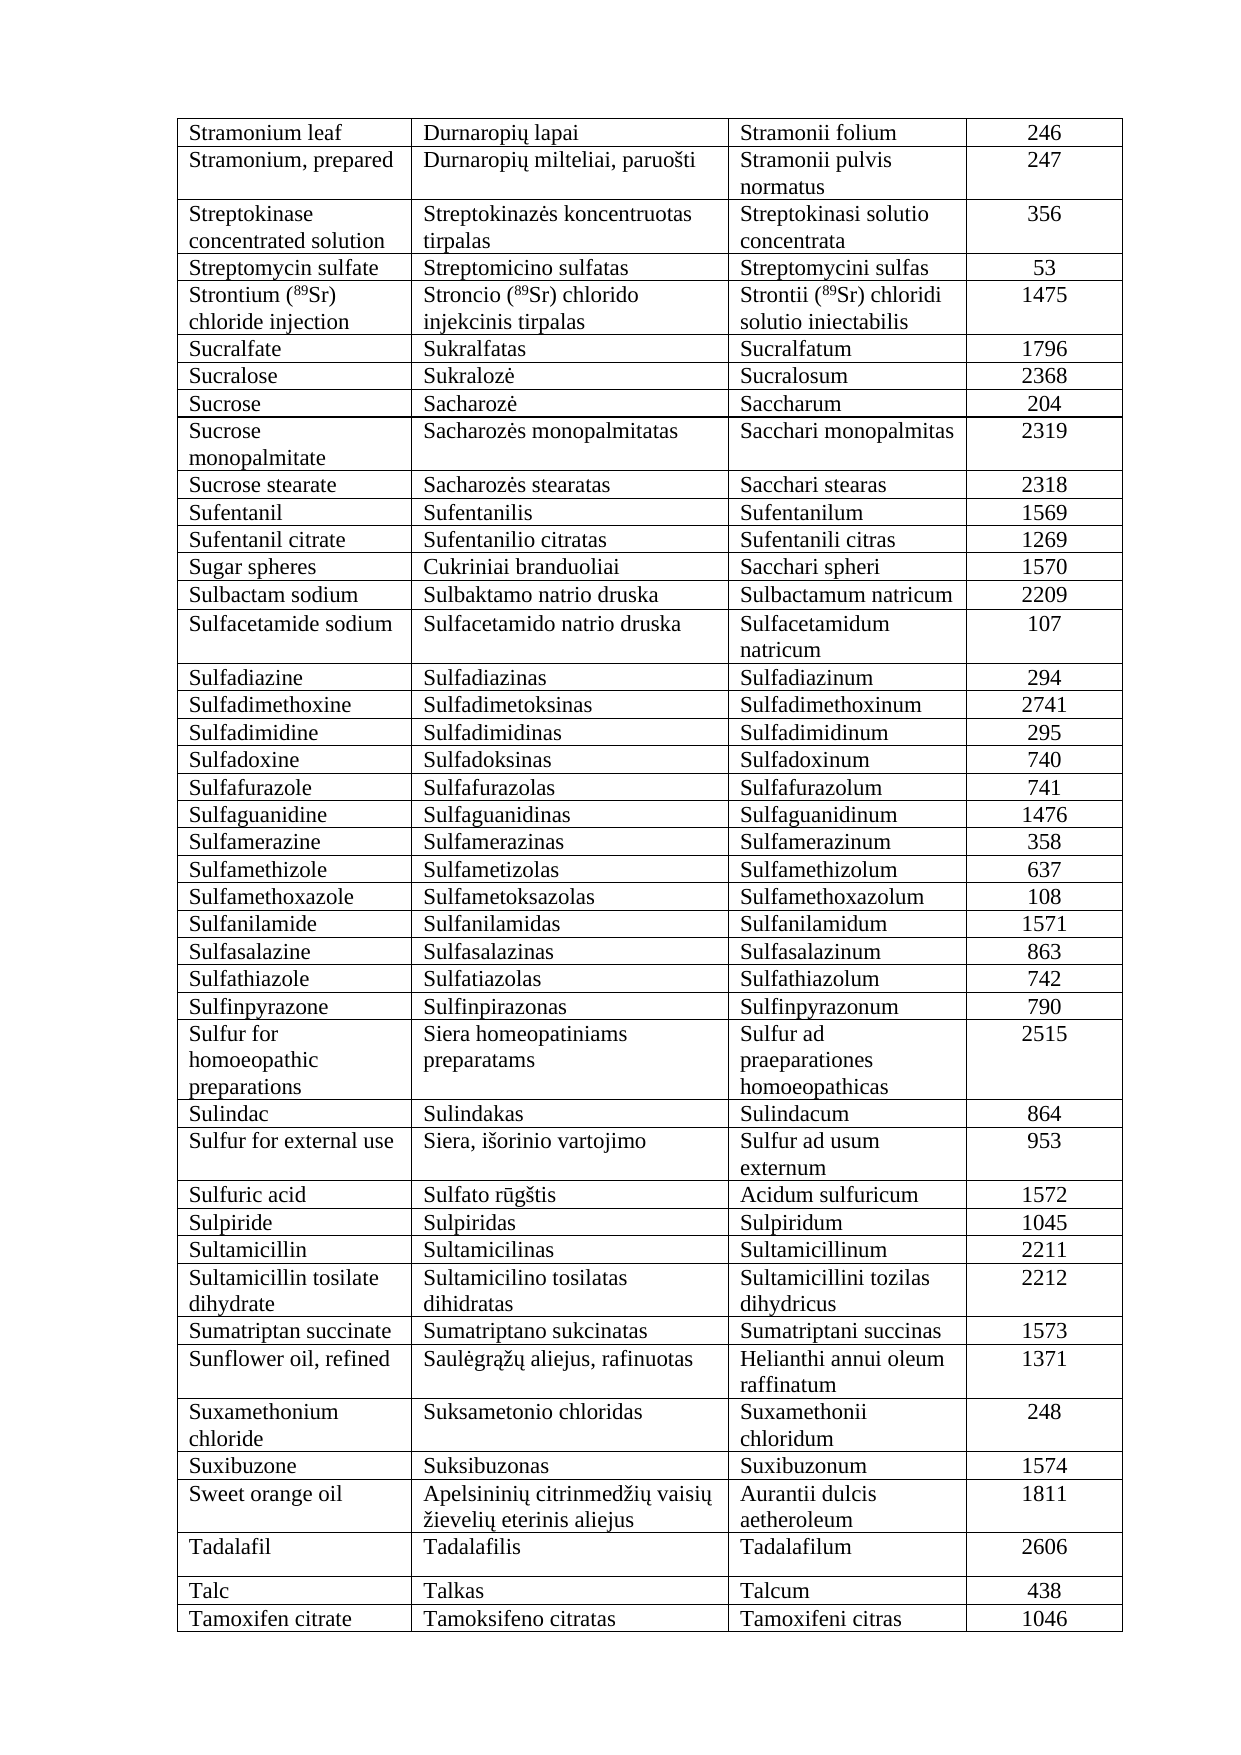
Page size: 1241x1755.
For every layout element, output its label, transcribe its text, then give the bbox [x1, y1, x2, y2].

table_cell Sulfacetamido natrio druska [412, 610, 728, 663]
table_cell Sulfaguanidine [178, 801, 411, 827]
table_cell Sultamicillin tosilate dihydrate [178, 1264, 411, 1316]
table_cell Suksametonio chloridas [412, 1399, 728, 1451]
table_cell Sultamicilino tosilatas dihidratas [412, 1264, 728, 1316]
table_cell 1811 [967, 1480, 1122, 1532]
table_cell Sulfadimidinum [729, 719, 966, 745]
table_cell Sulfamethoxazolum [729, 883, 966, 909]
table_cell 1572 [967, 1181, 1122, 1208]
table_cell Sulpiridum [729, 1209, 966, 1235]
table_cell Sacharozės stearatas [412, 471, 728, 497]
table_cell Sulfasalazine [178, 938, 411, 964]
table_cell Sukralfatas [412, 335, 728, 362]
table_cell 953 [967, 1128, 1122, 1180]
table_cell Sulfadoxine [178, 746, 411, 772]
table_cell Helianthi annui oleum raffinatum [729, 1345, 966, 1397]
table_cell Sulpiride [178, 1209, 411, 1235]
table_cell Stramonii folium [729, 119, 966, 146]
table_cell Sucrose [178, 390, 411, 416]
table_cell Tadalafilis [412, 1533, 728, 1576]
table_cell Sulfathiazolum [729, 965, 966, 992]
table_cell Apelsininių citrinmedžių vaisių žievelių eterinis aliejus [412, 1480, 728, 1532]
table_cell 740 [967, 746, 1122, 772]
table_cell 790 [967, 993, 1122, 1019]
table_cell 1573 [967, 1317, 1122, 1344]
table_cell Sumatriptano sukcinatas [412, 1317, 728, 1344]
table_cell Sulfuric acid [178, 1181, 411, 1208]
table_cell Sulfadiazine [178, 664, 411, 690]
table_cell 2318 [967, 471, 1122, 497]
table_cell Suxamethonium chloride [178, 1399, 411, 1451]
table_cell Strontii (89Sr) chloridi solutio iniectabilis [729, 281, 966, 334]
table_cell 107 [967, 610, 1122, 663]
table_cell Sulfamerazinas [412, 828, 728, 855]
table_cell 2368 [967, 363, 1122, 389]
table_cell 1371 [967, 1345, 1122, 1397]
table_cell Sulfadiazinas [412, 664, 728, 690]
table_cell Sufentanil [178, 499, 411, 525]
table_cell Sumatriptani succinas [729, 1317, 966, 1344]
table_cell 2606 [967, 1533, 1122, 1576]
table_cell 2211 [967, 1236, 1122, 1262]
table_cell Sulfadoksinas [412, 746, 728, 772]
table_cell Sulfadimidinas [412, 719, 728, 745]
table_cell Durnaropių milteliai, paruošti [412, 147, 728, 199]
table_cell 637 [967, 856, 1122, 882]
table_cell Siera, išorinio vartojimo [412, 1128, 728, 1180]
table_cell Streptomycini sulfas [729, 254, 966, 280]
table_cell 1574 [967, 1452, 1122, 1478]
table_cell Sumatriptan succinate [178, 1317, 411, 1344]
table_cell Sulfur ad usum externum [729, 1128, 966, 1180]
table_cell 863 [967, 938, 1122, 964]
table_cell Sulindac [178, 1100, 411, 1127]
table_cell Tamoksifeno citratas [412, 1605, 728, 1631]
table_cell 1046 [967, 1605, 1122, 1631]
table_cell Suxibuzone [178, 1452, 411, 1478]
table_cell Tadalafilum [729, 1533, 966, 1576]
table_cell Acidum sulfuricum [729, 1181, 966, 1208]
table_cell 204 [967, 390, 1122, 416]
table_cell Sucrose monopalmitate [178, 418, 411, 470]
table_cell Sucralose [178, 363, 411, 389]
table_cell Sulfur for homoeopathic preparations [178, 1020, 411, 1099]
table_cell Streptokinasi solutio concentrata [729, 200, 966, 253]
table_cell Sulindakas [412, 1100, 728, 1127]
table_cell Sufentanil citrate [178, 526, 411, 552]
table_cell Sulfafurazole [178, 774, 411, 800]
table_cell Sulfadimidine [178, 719, 411, 745]
table_cell Sulfadoxinum [729, 746, 966, 772]
table_cell Sulfasalazinum [729, 938, 966, 964]
table_cell Sulfametizolas [412, 856, 728, 882]
table_cell Sulfinpyrazonum [729, 993, 966, 1019]
table_cell Sucrose stearate [178, 471, 411, 497]
table_cell 356 [967, 200, 1122, 253]
table_cell Sulbactamum natricum [729, 581, 966, 609]
table_cell Suxamethonii chloridum [729, 1399, 966, 1451]
table_cell 108 [967, 883, 1122, 909]
table_cell Streptomycin sulfate [178, 254, 411, 280]
table_cell 295 [967, 719, 1122, 745]
table_cell Sulfatiazolas [412, 965, 728, 992]
table_cell Sacchari stearas [729, 471, 966, 497]
table_cell Sulfacetamidum natricum [729, 610, 966, 663]
table_cell Talc [178, 1577, 411, 1603]
table_cell Siera homeopatiniams preparatams [412, 1020, 728, 1099]
table_cell Stroncio (89Sr) chlorido injekcinis tirpalas [412, 281, 728, 334]
table_cell 294 [967, 664, 1122, 690]
table_cell 1570 [967, 553, 1122, 580]
table_cell Sulfamerazinum [729, 828, 966, 855]
table_cell 2212 [967, 1264, 1122, 1316]
table_cell Stramonium leaf [178, 119, 411, 146]
table_cell Talcum [729, 1577, 966, 1603]
table_cell 2209 [967, 581, 1122, 609]
table_cell Saulėgrąžų aliejus, rafinuotas [412, 1345, 728, 1397]
table_cell Durnaropių lapai [412, 119, 728, 146]
table_cell Sulbactam sodium [178, 581, 411, 609]
table_cell 53 [967, 254, 1122, 280]
table_cell Sulfinpyrazone [178, 993, 411, 1019]
table_cell Sulfadimetoksinas [412, 691, 728, 718]
table_cell 247 [967, 147, 1122, 199]
table_cell Tamoxifeni citras [729, 1605, 966, 1631]
table_cell 741 [967, 774, 1122, 800]
table_cell Sulfadimethoxinum [729, 691, 966, 718]
table_cell Sukralozė [412, 363, 728, 389]
table_cell Saccharum [729, 390, 966, 416]
table_cell Tamoxifen citrate [178, 1605, 411, 1631]
table_cell 1571 [967, 911, 1122, 937]
table_cell Strontium (89Sr) chloride injection [178, 281, 411, 334]
table_cell Sulpiridas [412, 1209, 728, 1235]
table_cell Sulbaktamo natrio druska [412, 581, 728, 609]
table_cell Sulfaguanidinas [412, 801, 728, 827]
table_cell 246 [967, 119, 1122, 146]
table_cell Sacchari monopalmitas [729, 418, 966, 470]
table_cell Sunflower oil, refined [178, 1345, 411, 1397]
table_cell Sulfanilamide [178, 911, 411, 937]
table_cell Sufentanilis [412, 499, 728, 525]
table_cell Suxibuzonum [729, 1452, 966, 1478]
table_cell Sulfamethizolum [729, 856, 966, 882]
table_cell Sulfato rūgštis [412, 1181, 728, 1208]
table_cell 2319 [967, 418, 1122, 470]
table_cell Sulfanilamidas [412, 911, 728, 937]
table_cell 2515 [967, 1020, 1122, 1099]
table_cell Tadalafil [178, 1533, 411, 1576]
table_cell Sugar spheres [178, 553, 411, 580]
table_cell Sulfinpirazonas [412, 993, 728, 1019]
table_cell Sucralosum [729, 363, 966, 389]
table_cell Streptokinase concentrated solution [178, 200, 411, 253]
table_cell 248 [967, 1399, 1122, 1451]
table_cell Sultamicillini tozilas dihydricus [729, 1264, 966, 1316]
table_cell Sulfanilamidum [729, 911, 966, 937]
table_cell Sweet orange oil [178, 1480, 411, 1532]
table_cell Sacharozės monopalmitatas [412, 418, 728, 470]
table_cell Sulfacetamide sodium [178, 610, 411, 663]
table_cell Sulfur for external use [178, 1128, 411, 1180]
table_cell 1569 [967, 499, 1122, 525]
table_cell Sacchari spheri [729, 553, 966, 580]
table_cell Sultamicillinum [729, 1236, 966, 1262]
table_cell Sacharozė [412, 390, 728, 416]
table_cell Sulfamerazine [178, 828, 411, 855]
table_cell Sulfathiazole [178, 965, 411, 992]
table_cell Sulfamethoxazole [178, 883, 411, 909]
table_cell Sufentanilio citratas [412, 526, 728, 552]
table_cell Aurantii dulcis aetheroleum [729, 1480, 966, 1532]
table_cell Sulfametoksazolas [412, 883, 728, 909]
table_cell Sulfafurazolum [729, 774, 966, 800]
table_cell Sucralfatum [729, 335, 966, 362]
table_cell Sultamicilinas [412, 1236, 728, 1262]
table_cell Sulfasalazinas [412, 938, 728, 964]
table_cell 438 [967, 1577, 1122, 1603]
table_cell 1269 [967, 526, 1122, 552]
table_cell Sulfadimethoxine [178, 691, 411, 718]
table_cell Sulfur ad praeparationes homoeopathicas [729, 1020, 966, 1099]
table_cell 1045 [967, 1209, 1122, 1235]
table_cell Sulfaguanidinum [729, 801, 966, 827]
table_cell Sultamicillin [178, 1236, 411, 1262]
table_cell Sufentanilum [729, 499, 966, 525]
table_cell 1796 [967, 335, 1122, 362]
table_cell Sulfadiazinum [729, 664, 966, 690]
table_cell Sucralfate [178, 335, 411, 362]
table_cell 742 [967, 965, 1122, 992]
table_cell 2741 [967, 691, 1122, 718]
table_cell Streptomicino sulfatas [412, 254, 728, 280]
table_cell Sulfamethizole [178, 856, 411, 882]
table_cell Talkas [412, 1577, 728, 1603]
table_cell Stramonii pulvis normatus [729, 147, 966, 199]
table_cell 1475 [967, 281, 1122, 334]
table_cell Streptokinazės koncentruotas tirpalas [412, 200, 728, 253]
table_cell Sufentanili citras [729, 526, 966, 552]
table_cell Sulindacum [729, 1100, 966, 1127]
table_cell Cukriniai branduoliai [412, 553, 728, 580]
table_cell Suksibuzonas [412, 1452, 728, 1478]
table_cell 1476 [967, 801, 1122, 827]
table_cell 864 [967, 1100, 1122, 1127]
table_cell Sulfafurazolas [412, 774, 728, 800]
table_cell 358 [967, 828, 1122, 855]
table_cell Stramonium, prepared [178, 147, 411, 199]
